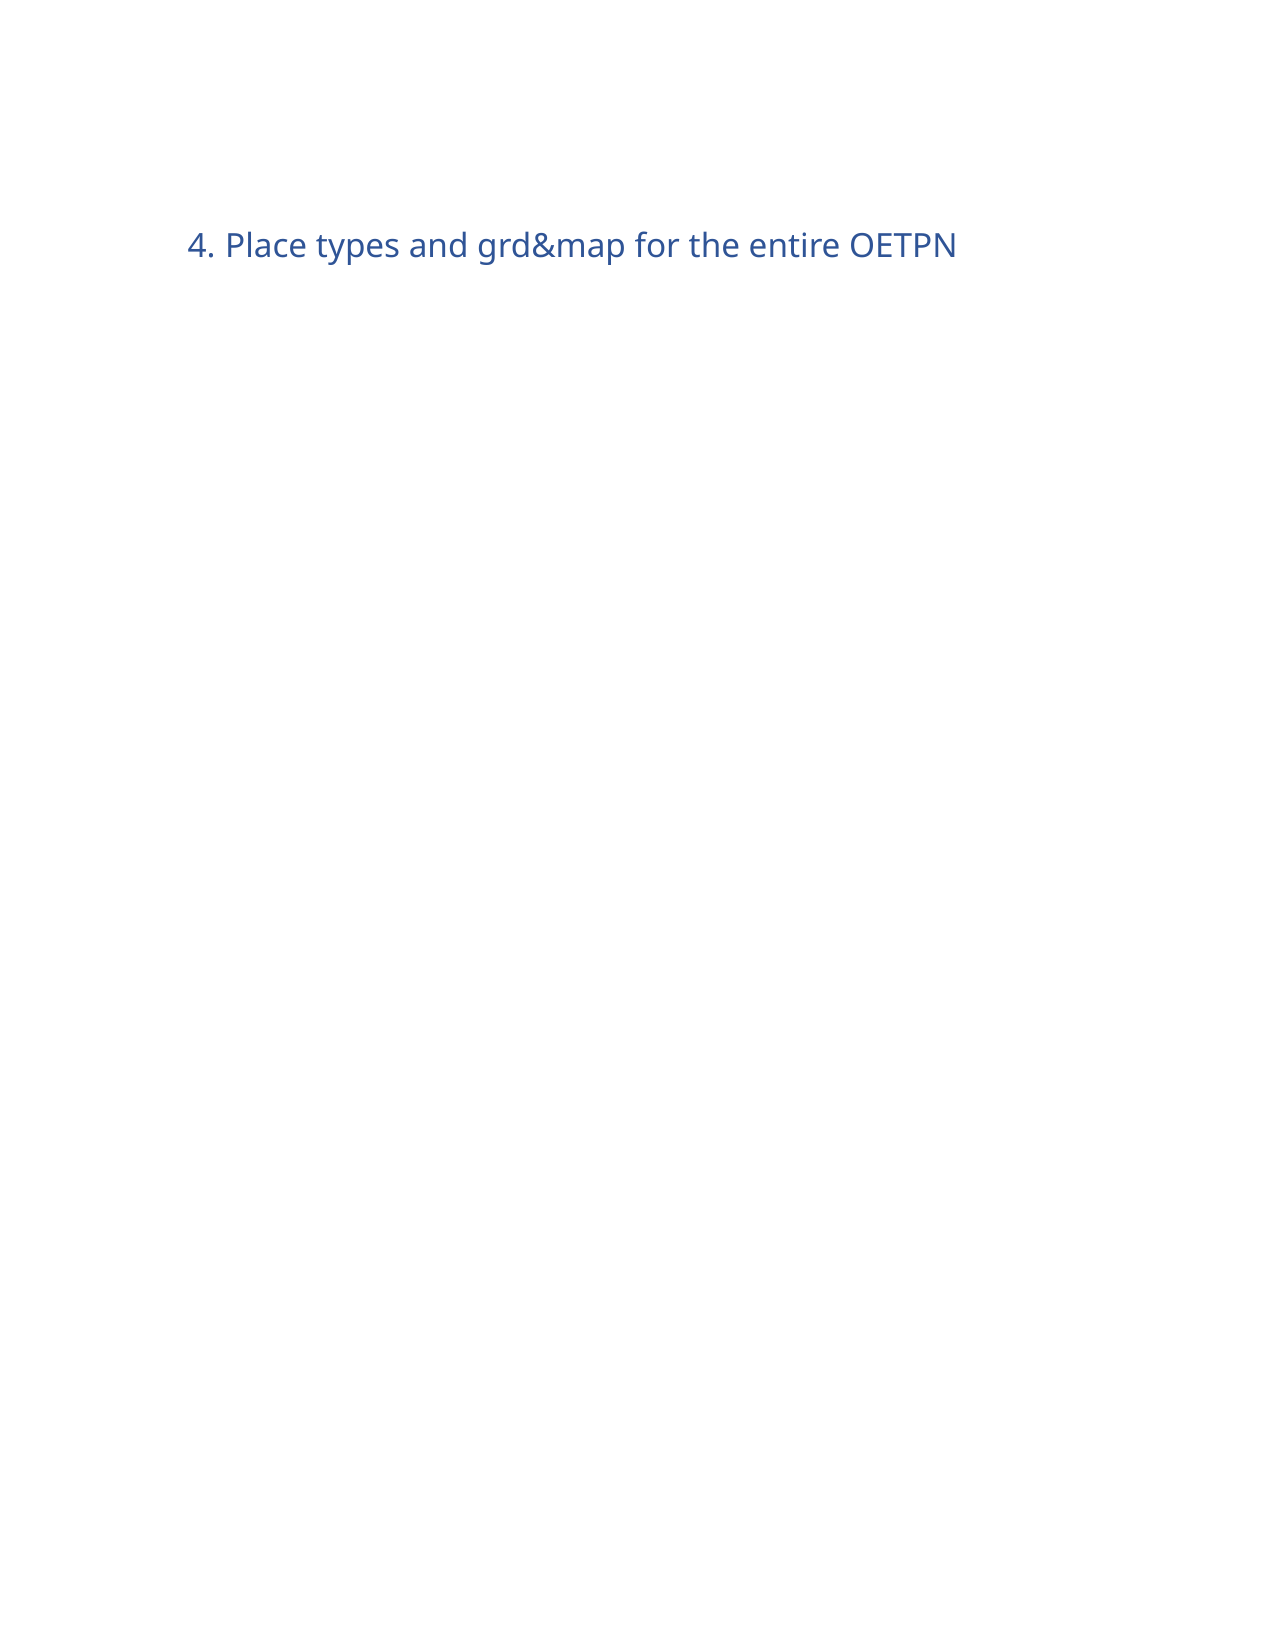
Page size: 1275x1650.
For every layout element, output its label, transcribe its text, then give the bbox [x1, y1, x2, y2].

subtitle Place types and grd&map for the entire OETPN [187, 222, 1125, 267]
